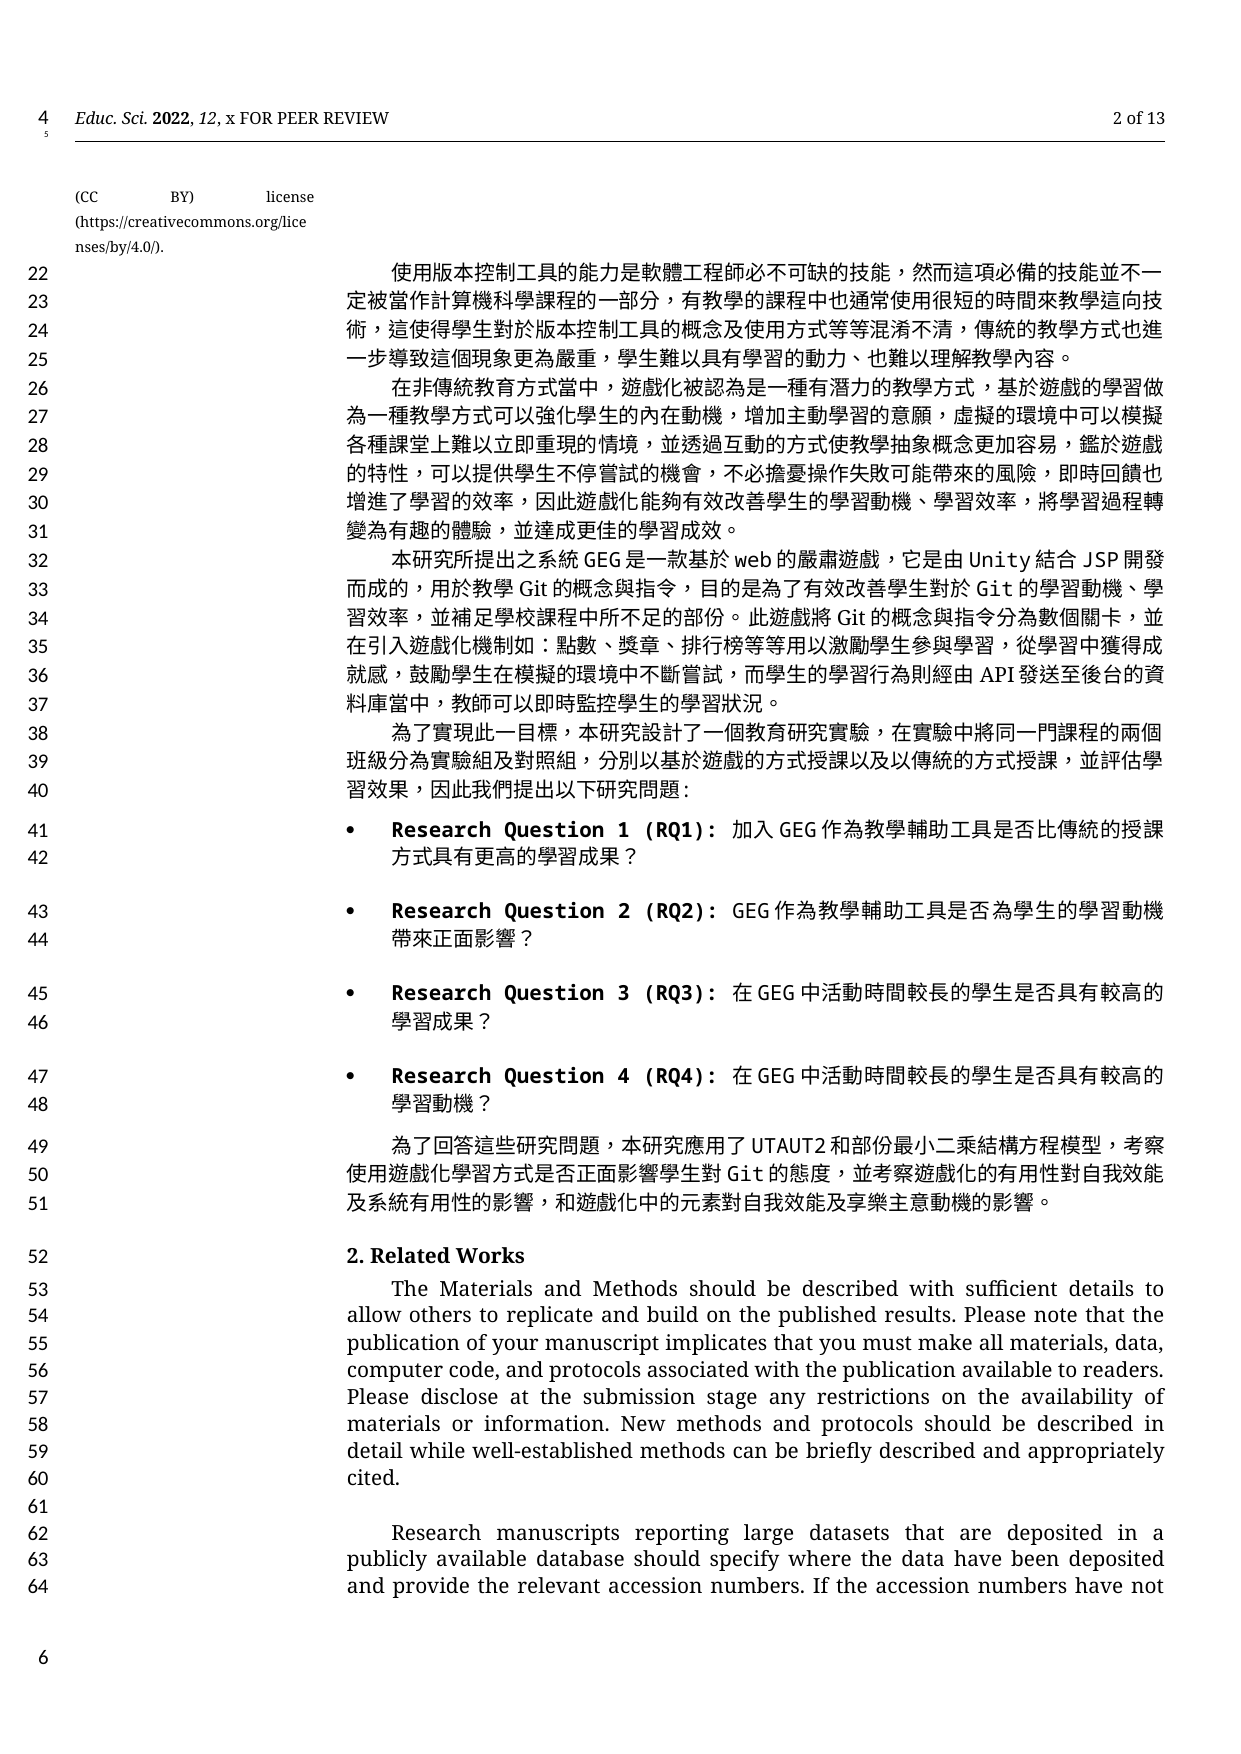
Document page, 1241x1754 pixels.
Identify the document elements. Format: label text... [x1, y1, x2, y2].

text 為了實現此一目標，本研究設計了一個教育研究實驗，在實驗中將同一門課程的兩個班級分為實驗組及對照組，分別以基於遊戲的方式授課以及以傳統的方式授課，並評估學習效果，因此我們提出以下研究問題: [347, 718, 1165, 804]
text 為了回答這些研究問題，本研究應用了UTAUT2和部份最小二乘結構方程模型，考察使用遊戲化學習方式是否正面影響學生對Git的態度，並考察遊戲化的有用性對自我效能及系統有用性的影響，和遊戲化中的元素對自我效能及享樂主意動機的影響。 [347, 1130, 1165, 1217]
text 本研究所提出之系統GEG是一款基於web的嚴肅遊戲，它是由Unity結合JSP開發而成的，用於教學Git的概念與指令，目的是為了有效改善學生對於Git的學習動機、學習效率，並補足學校課程中所不足的部份。此遊戲將Git的概念與指令分為數個關卡，並在引入遊戲化機制如：點數、獎章、排行榜等等用以激勵學生參與學習，從學習中獲得成就感，鼓勵學生在模擬的環境中不斷嘗試，而學生的學習行為則經由API發送至後台的資料庫當中，教師可以即時監控學生的學習狀況。 [347, 545, 1165, 718]
text 使用版本控制工具的能力是軟體工程師必不可缺的技能，然而這項必備的技能並不一定被當作計算機科學課程的一部分，有教學的課程中也通常使用很短的時間來教學這向技術，這使得學生對於版本控制工具的概念及使用方式等等混淆不清，傳統的教學方式也進一步導致這個現象更為嚴重，學生難以具有學習的動力、也難以理解教學內容。 [347, 257, 1165, 372]
text 在非傳統教育方式當中，遊戲化被認為是一種有潛力的教學方式，基於遊戲的學習做為一種教學方式可以強化學生的內在動機，增加主動學習的意願，虛擬的環境中可以模擬各種課堂上難以立即重現的情境，並透過互動的方式使教學抽象概念更加容易，鑑於遊戲的特性，可以提供學生不停嘗試的機會，不必擔憂操作失敗可能帶來的風險，即時回饋也增進了學習的效率，因此遊戲化能夠有效改善學生的學習動機、學習效率，將學習過程轉變為有趣的體驗，並達成更佳的學習成效。 [347, 372, 1165, 545]
list Research Question 1 (RQ1): 加入GEG作為教學輔助工具是否比傳統的授課方式具有更高的學習成果？ [347, 816, 1165, 870]
text The Materials and Methods should be described with sufficient details to allow others to replicate and build on the published results. Please note that the publication of your manuscript implicates that you must make all materials, data, computer code, and protocols associated with the publication available to readers. Please disclose at the submission stage any restrictions on the availability of materials or information. New methods and protocols should be described in detail while well-established methods can be briefly described and appropriately cited. [347, 1275, 1165, 1492]
table_header (CC BY) license (https://creativecommons.org/licenses/by/4.0/). [75, 176, 326, 257]
subtitle 2. Related Works [347, 1242, 1165, 1269]
list Research Question 2 (RQ2): GEG作為教學輔助工具是否為學生的學習動機帶來正面影響？ [347, 895, 1165, 953]
text Research manuscripts reporting large datasets that are deposited in a publicly available database should specify where the data have been deposited and provide the relevant accession numbers. If the accession numbers have not [347, 1518, 1165, 1600]
list Research Question 4 (RQ4): 在GEG中活動時間較長的學生是否具有較高的學習動機？ [347, 1060, 1165, 1118]
list Research Question 3 (RQ3): 在GEG中活動時間較長的學生是否具有較高的學習成果？ [347, 978, 1165, 1035]
